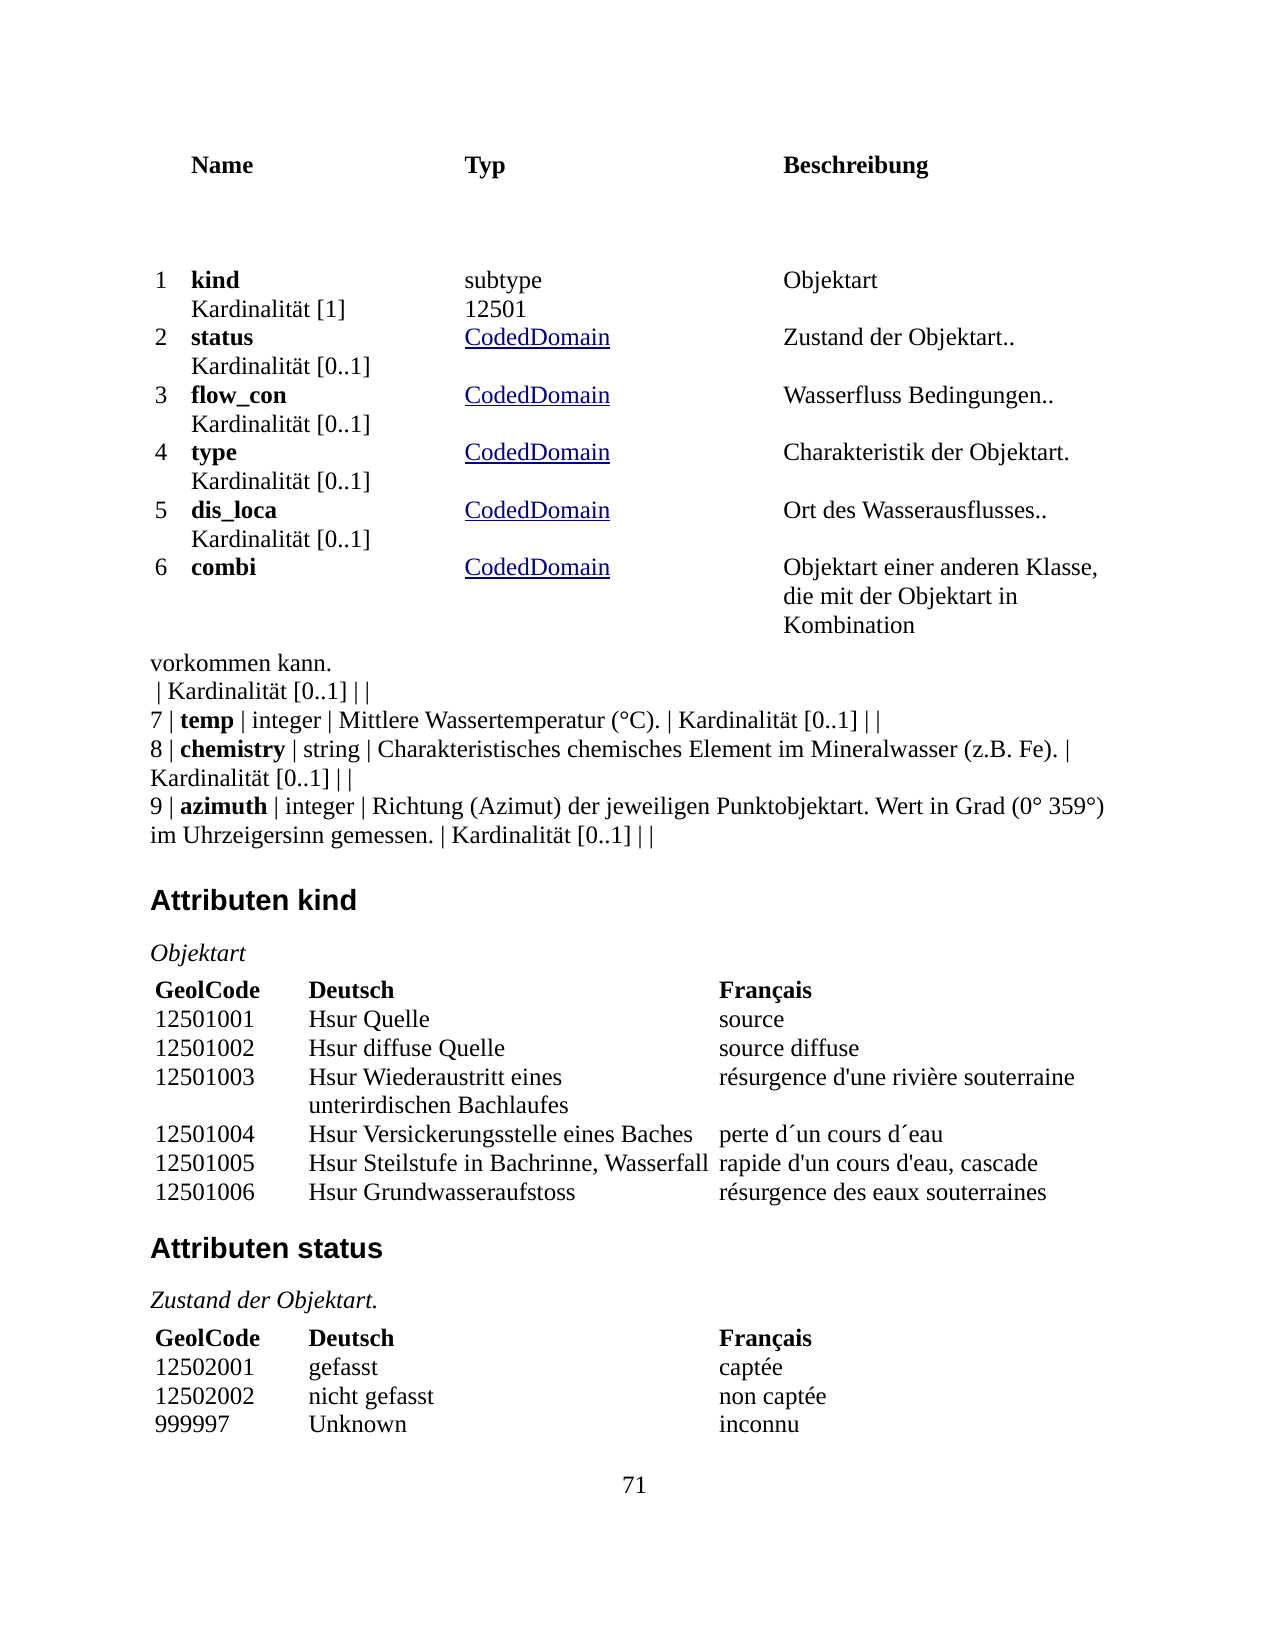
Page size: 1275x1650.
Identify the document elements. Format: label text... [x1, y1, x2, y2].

table_cell 4 [150, 438, 186, 466]
table_header Français [714, 976, 1125, 1004]
table_cell inconnu [714, 1410, 1125, 1438]
table_cell Zustand der Objektart.. [779, 323, 1125, 351]
table_header [150, 150, 186, 265]
table_cell Charakteristik der Objektart. [779, 438, 1125, 466]
table_cell Wasserfluss Bedingungen.. [779, 380, 1125, 409]
table_cell Unknown [304, 1410, 714, 1438]
table_cell [779, 351, 1125, 380]
table_cell [779, 524, 1125, 552]
table_header GeolCode [150, 976, 304, 1004]
table_cell [150, 466, 186, 495]
table_cell 12501005 [150, 1148, 304, 1177]
table_cell résurgence d'une rivière souterraine [714, 1062, 1125, 1119]
table_cell CodedDomain [460, 380, 779, 409]
text Zustand der Objektart. [150, 1286, 1125, 1314]
table_cell 5 [150, 495, 186, 524]
table_cell CodedDomain [460, 553, 779, 639]
table_cell résurgence des eaux souterraines [714, 1177, 1125, 1206]
table_cell Kardinalität [0..1] [186, 409, 460, 437]
table_cell 12501004 [150, 1119, 304, 1148]
table_cell 12501001 [150, 1004, 304, 1033]
table_cell 12501006 [150, 1177, 304, 1206]
table_cell [460, 351, 779, 380]
table_cell rapide d'un cours d'eau, cascade [714, 1148, 1125, 1177]
table_cell [460, 524, 779, 552]
table_cell CodedDomain [460, 495, 779, 524]
table_cell [460, 409, 779, 437]
table_cell gefasst [304, 1352, 714, 1381]
table_cell 12502002 [150, 1381, 304, 1409]
table_cell status [186, 323, 460, 351]
table_cell combi [186, 553, 460, 639]
table_cell [150, 294, 186, 322]
table_cell perte d´un cours d´eau [714, 1119, 1125, 1148]
table_cell Kardinalität [0..1] [186, 524, 460, 552]
table_cell Hsur Wiederaustritt eines unterirdischen Bachlaufes [304, 1062, 714, 1119]
table_header Name [186, 150, 460, 265]
table_cell flow_con [186, 380, 460, 409]
table_cell 2 [150, 323, 186, 351]
table_cell dis_loca [186, 495, 460, 524]
table_cell [150, 524, 186, 552]
table_cell Hsur Versickerungsstelle eines Baches [304, 1119, 714, 1148]
subtitle Attributen kind [150, 883, 1125, 916]
table_cell Hsur diffuse Quelle [304, 1033, 714, 1062]
text vorkommen kann. | Kardinalität [0..1] | | 7 | temp | integer | Mittlere Wassertemperatur (°C). | Kardinalität [0..1] | | 8 | chemistry | string | Charakteristisches chemisches Element im Mineralwasser (z.B. Fe). | Kardinalität [0..1] | | 9 | azimuth | integer | Richtung (Azimut) der jeweiligen Punktobjektart. Wert in Grad (0° 359°) im Uhrzeigersinn gemessen. | Kardinalität [0..1] | | [150, 648, 1125, 849]
table_header Beschreibung [779, 150, 1125, 265]
table_header Deutsch [304, 976, 714, 1004]
table_cell non captée [714, 1381, 1125, 1409]
text Objektart [150, 938, 1125, 967]
subtitle Attributen status [150, 1231, 1125, 1264]
table_cell Hsur Quelle [304, 1004, 714, 1033]
table_cell Ort des Wasserausflusses.. [779, 495, 1125, 524]
table_cell CodedDomain [460, 323, 779, 351]
table_cell [150, 351, 186, 380]
table_cell source diffuse [714, 1033, 1125, 1062]
table_cell type [186, 438, 460, 466]
table_cell [460, 466, 779, 495]
table_cell Kardinalität [1] [186, 294, 460, 322]
table_cell CodedDomain [460, 438, 779, 466]
table_cell nicht gefasst [304, 1381, 714, 1409]
table_cell source [714, 1004, 1125, 1033]
table_cell captée [714, 1352, 1125, 1381]
table_cell 1 [150, 265, 186, 294]
table_cell Hsur Grundwasseraufstoss [304, 1177, 714, 1206]
table_cell subtype [460, 265, 779, 294]
table_header Français [714, 1323, 1125, 1352]
table_cell Kardinalität [0..1] [186, 351, 460, 380]
table_cell kind [186, 265, 460, 294]
table_cell 3 [150, 380, 186, 409]
table_cell Kardinalität [0..1] [186, 466, 460, 495]
table_cell 12501002 [150, 1033, 304, 1062]
table_header Deutsch [304, 1323, 714, 1352]
table_cell [779, 466, 1125, 495]
table_cell 6 [150, 553, 186, 639]
table_cell 999997 [150, 1410, 304, 1438]
table_cell [779, 294, 1125, 322]
table_cell 12501 [460, 294, 779, 322]
table_cell [779, 409, 1125, 437]
table_cell Hsur Steilstufe in Bachrinne, Wasserfall [304, 1148, 714, 1177]
table_cell 12501003 [150, 1062, 304, 1119]
table_cell Objektart [779, 265, 1125, 294]
table_header GeolCode [150, 1323, 304, 1352]
table_cell 12502001 [150, 1352, 304, 1381]
table_cell [150, 409, 186, 437]
table_cell Objektart einer anderen Klasse, die mit der Objektart in Kombination [779, 553, 1125, 639]
table_header Typ [460, 150, 779, 265]
